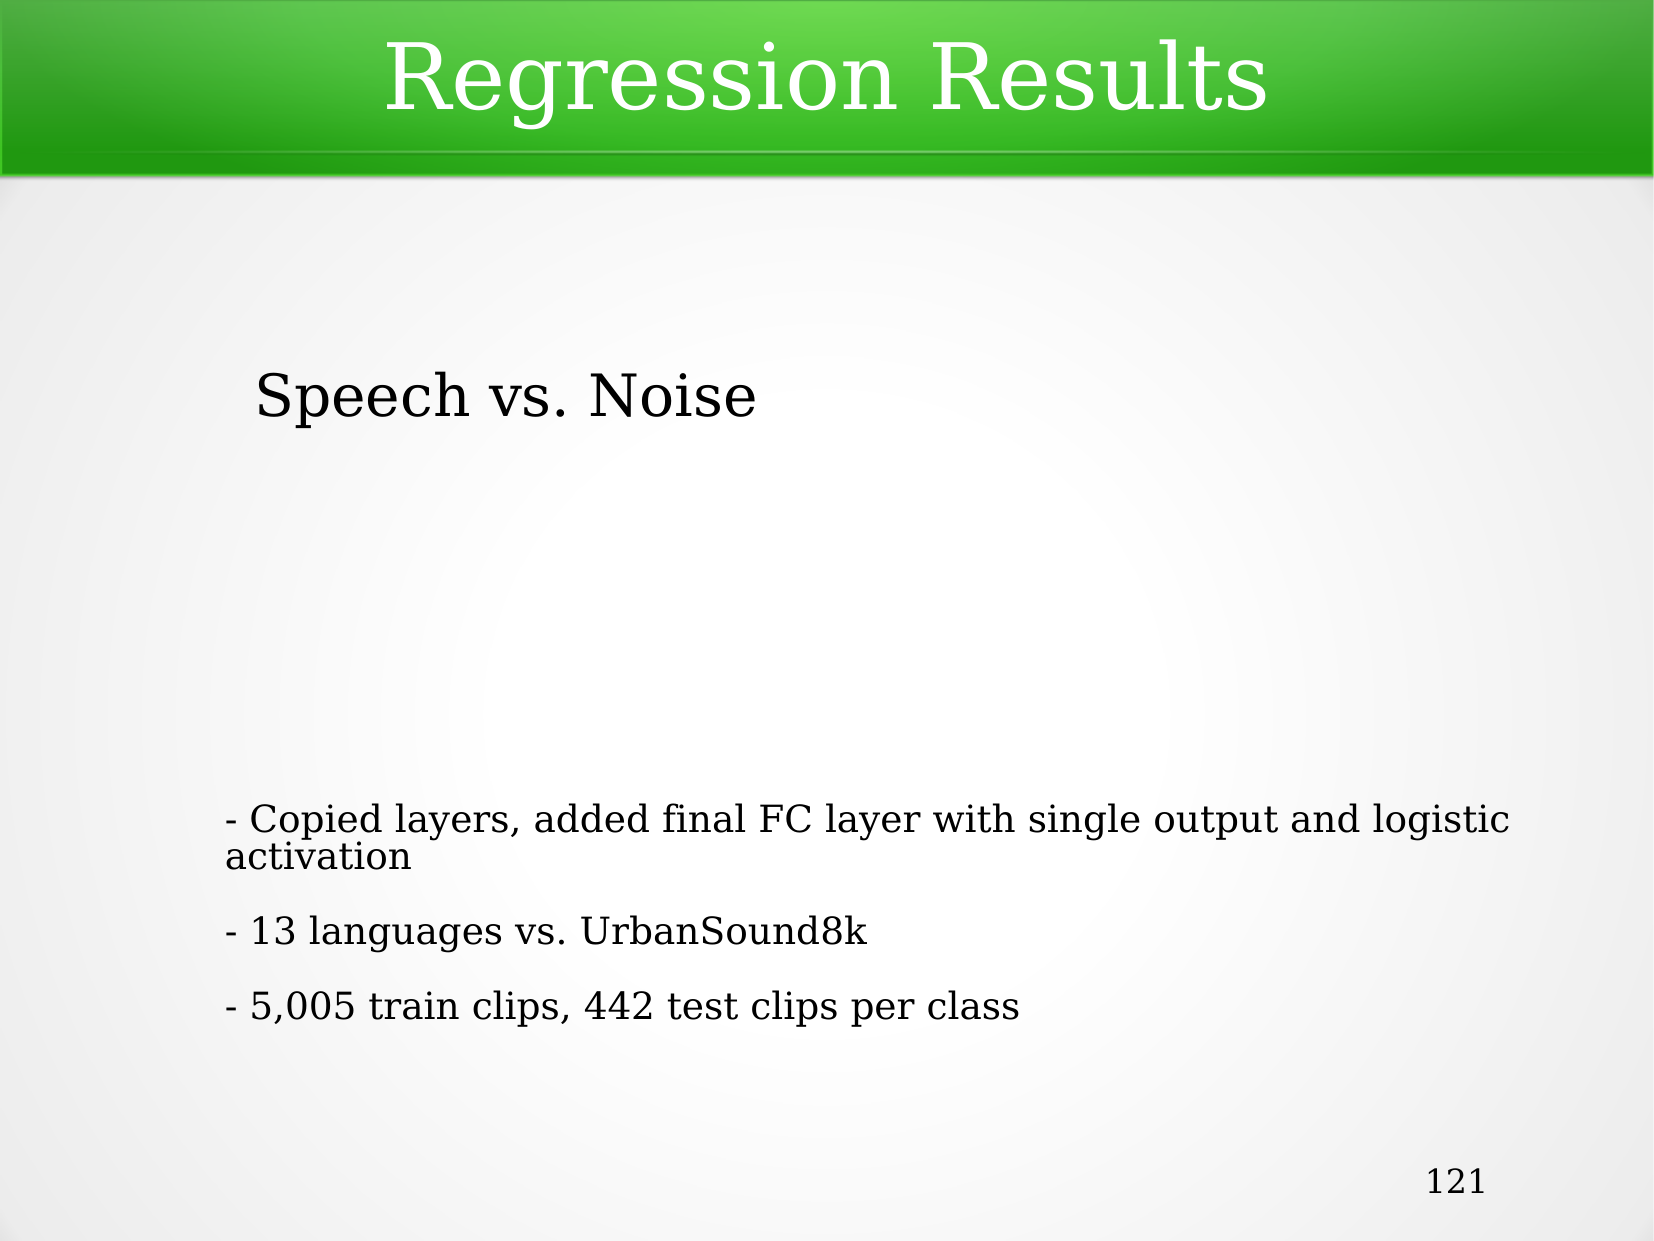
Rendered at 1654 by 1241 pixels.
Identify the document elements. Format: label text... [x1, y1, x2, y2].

text_box - Copied layers, added final FC layer with single output and logistic activation - 13 languages vs. UrbanSound8k - 5,005 train clips, 442 test clips per class [209, 794, 1590, 1110]
picture [0, 0, 1654, 1241]
text_box Speech vs. Noise [239, 362, 825, 436]
title Regression Results [82, 11, 1571, 154]
